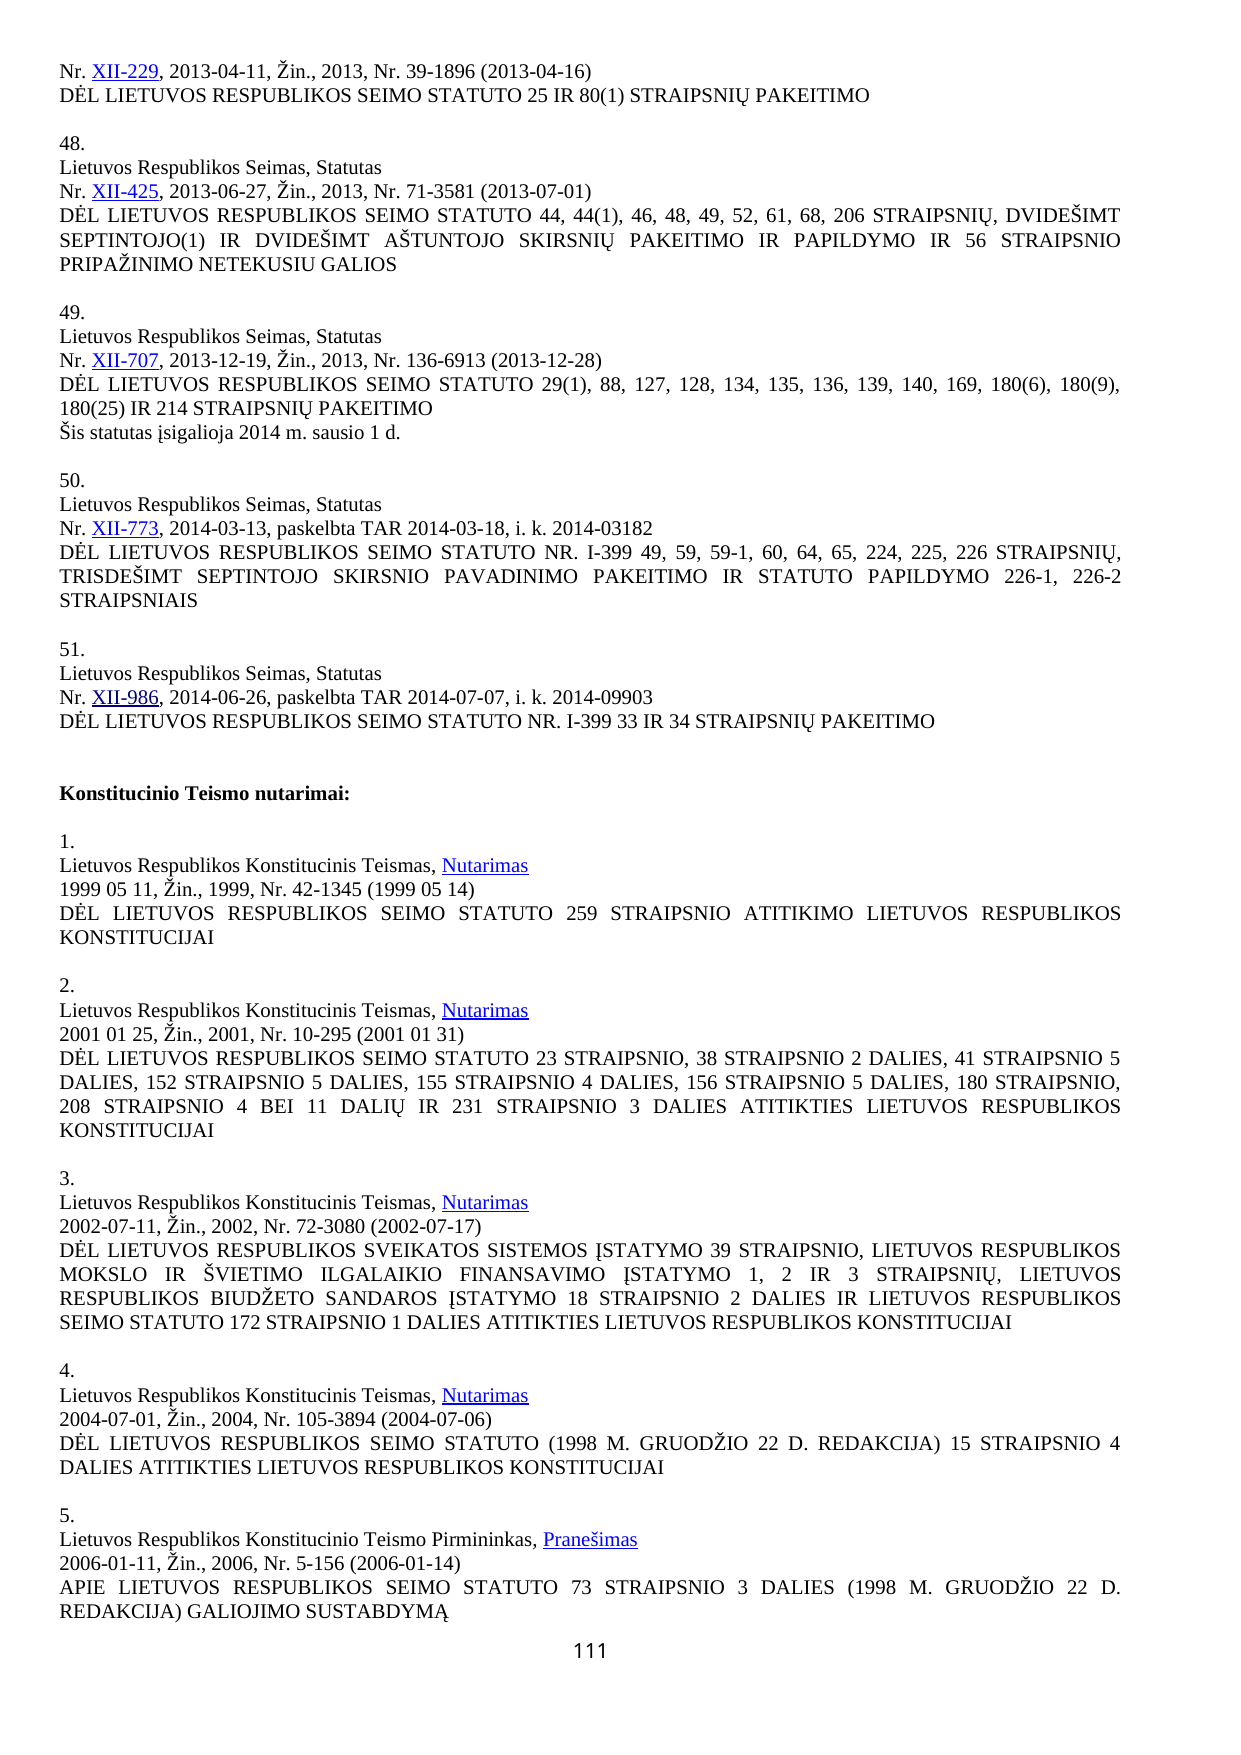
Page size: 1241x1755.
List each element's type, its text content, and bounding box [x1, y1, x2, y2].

text Konstitucinio Teismo nutarimai: [59, 781, 1122, 805]
text Lietuvos Respublikos Konstitucinis Teismas, Nutarimas [59, 997, 1122, 1022]
text 4. [59, 1358, 1122, 1382]
text 49. [59, 300, 1122, 324]
text APIE LIETUVOS RESPUBLIKOS SEIMO STATUTO 73 STRAIPSNIO 3 DALIES (1998 M. GRUODŽIO 22 D. REDAKCIJA) GALIOJIMO SUSTABDYMĄ [59, 1575, 1122, 1623]
text Lietuvos Respublikos Seimas, Statutas [59, 661, 1122, 685]
text 2004-07-01, Žin., 2004, Nr. 105-3894 (2004-07-06) [59, 1407, 1122, 1431]
text 1999 05 11, Žin., 1999, Nr. 42-1345 (1999 05 14) [59, 877, 1122, 901]
text 51. [59, 637, 1122, 661]
text Lietuvos Respublikos Konstitucinis Teismas, Nutarimas [59, 1382, 1122, 1407]
text Nr. XII-425, 2013-06-27, Žin., 2013, Nr. 71-3581 (2013-07-01) [59, 179, 1122, 203]
text 50. [59, 468, 1122, 492]
text DĖL LIETUVOS RESPUBLIKOS SEIMO STATUTO 29(1), 88, 127, 128, 134, 135, 136, 139, 140, 169, 180(6), 180(9), 180(25) IR 214 STRAIPSNIŲ PAKEITIMO [59, 372, 1122, 420]
text 48. [59, 131, 1122, 155]
text Nr. XII-986, 2014-06-26, paskelbta TAR 2014-07-07, i. k. 2014-09903 [59, 685, 1122, 709]
text Šis statutas įsigalioja 2014 m. sausio 1 d. [59, 420, 1122, 444]
text Lietuvos Respublikos Seimas, Statutas [59, 324, 1122, 348]
text DĖL LIETUVOS RESPUBLIKOS SEIMO STATUTO 25 IR 80(1) STRAIPSNIŲ PAKEITIMO [59, 83, 1122, 107]
text Lietuvos Respublikos Seimas, Statutas [59, 492, 1122, 516]
text Lietuvos Respublikos Seimas, Statutas [59, 155, 1122, 179]
text 2001 01 25, Žin., 2001, Nr. 10-295 (2001 01 31) [59, 1022, 1122, 1046]
text 3. [59, 1166, 1122, 1190]
text DĖL LIETUVOS RESPUBLIKOS SEIMO STATUTO 44, 44(1), 46, 48, 49, 52, 61, 68, 206 STRAIPSNIŲ, DVIDEŠIMT SEPTINTOJO(1) IR DVIDEŠIMT AŠTUNTOJO SKIRSNIŲ PAKEITIMO IR PAPILDYMO IR 56 STRAIPSNIO PRIPAŽINIMO NETEKUSIU GALIOS [59, 203, 1122, 276]
text 2002-07-11, Žin., 2002, Nr. 72-3080 (2002-07-17) [59, 1214, 1122, 1238]
text DĖL LIETUVOS RESPUBLIKOS SVEIKATOS SISTEMOS ĮSTATYMO 39 STRAIPSNIO, LIETUVOS RESPUBLIKOS MOKSLO IR ŠVIETIMO ILGALAIKIO FINANSAVIMO ĮSTATYMO 1, 2 IR 3 STRAIPSNIŲ, LIETUVOS RESPUBLIKOS BIUDŽETO SANDAROS ĮSTATYMO 18 STRAIPSNIO 2 DALIES IR LIETUVOS RESPUBLIKOS SEIMO STATUTO 172 STRAIPSNIO 1 DALIES ATITIKTIES LIETUVOS RESPUBLIKOS KONSTITUCIJAI [59, 1238, 1122, 1334]
text 1. [59, 829, 1122, 853]
text Nr. XII-229, 2013-04-11, Žin., 2013, Nr. 39-1896 (2013-04-16) [59, 59, 1122, 83]
text DĖL LIETUVOS RESPUBLIKOS SEIMO STATUTO 259 STRAIPSNIO ATITIKIMO LIETUVOS RESPUBLIKOS KONSTITUCIJAI [59, 901, 1122, 949]
text Lietuvos Respublikos Konstitucinis Teismas, Nutarimas [59, 1190, 1122, 1214]
text Nr. XII-773, 2014-03-13, paskelbta TAR 2014-03-18, i. k. 2014-03182 [59, 516, 1122, 540]
text 2006-01-11, Žin., 2006, Nr. 5-156 (2006-01-14) [59, 1551, 1122, 1575]
text 5. [59, 1503, 1122, 1527]
text DĖL LIETUVOS RESPUBLIKOS SEIMO STATUTO (1998 M. GRUODŽIO 22 D. REDAKCIJA) 15 STRAIPSNIO 4 DALIES ATITIKTIES LIETUVOS RESPUBLIKOS KONSTITUCIJAI [59, 1431, 1122, 1479]
text Nr. XII-707, 2013-12-19, Žin., 2013, Nr. 136-6913 (2013-12-28) [59, 348, 1122, 372]
text DĖL LIETUVOS RESPUBLIKOS SEIMO STATUTO NR. I-399 49, 59, 59-1, 60, 64, 65, 224, 225, 226 STRAIPSNIŲ, TRISDEŠIMT SEPTINTOJO SKIRSNIO PAVADINIMO PAKEITIMO IR STATUTO PAPILDYMO 226-1, 226-2 STRAIPSNIAIS [59, 540, 1122, 612]
text DĖL LIETUVOS RESPUBLIKOS SEIMO STATUTO 23 STRAIPSNIO, 38 STRAIPSNIO 2 DALIES, 41 STRAIPSNIO 5 DALIES, 152 STRAIPSNIO 5 DALIES, 155 STRAIPSNIO 4 DALIES, 156 STRAIPSNIO 5 DALIES, 180 STRAIPSNIO, 208 STRAIPSNIO 4 BEI 11 DALIŲ IR 231 STRAIPSNIO 3 DALIES ATITIKTIES LIETUVOS RESPUBLIKOS KONSTITUCIJAI [59, 1046, 1122, 1142]
text DĖL LIETUVOS RESPUBLIKOS SEIMO STATUTO NR. I-399 33 IR 34 STRAIPSNIŲ PAKEITIMO [59, 709, 1122, 733]
text Lietuvos Respublikos Konstitucinio Teismo Pirmininkas, Pranešimas [59, 1527, 1122, 1551]
text 2. [59, 973, 1122, 997]
text Lietuvos Respublikos Konstitucinis Teismas, Nutarimas [59, 853, 1122, 877]
